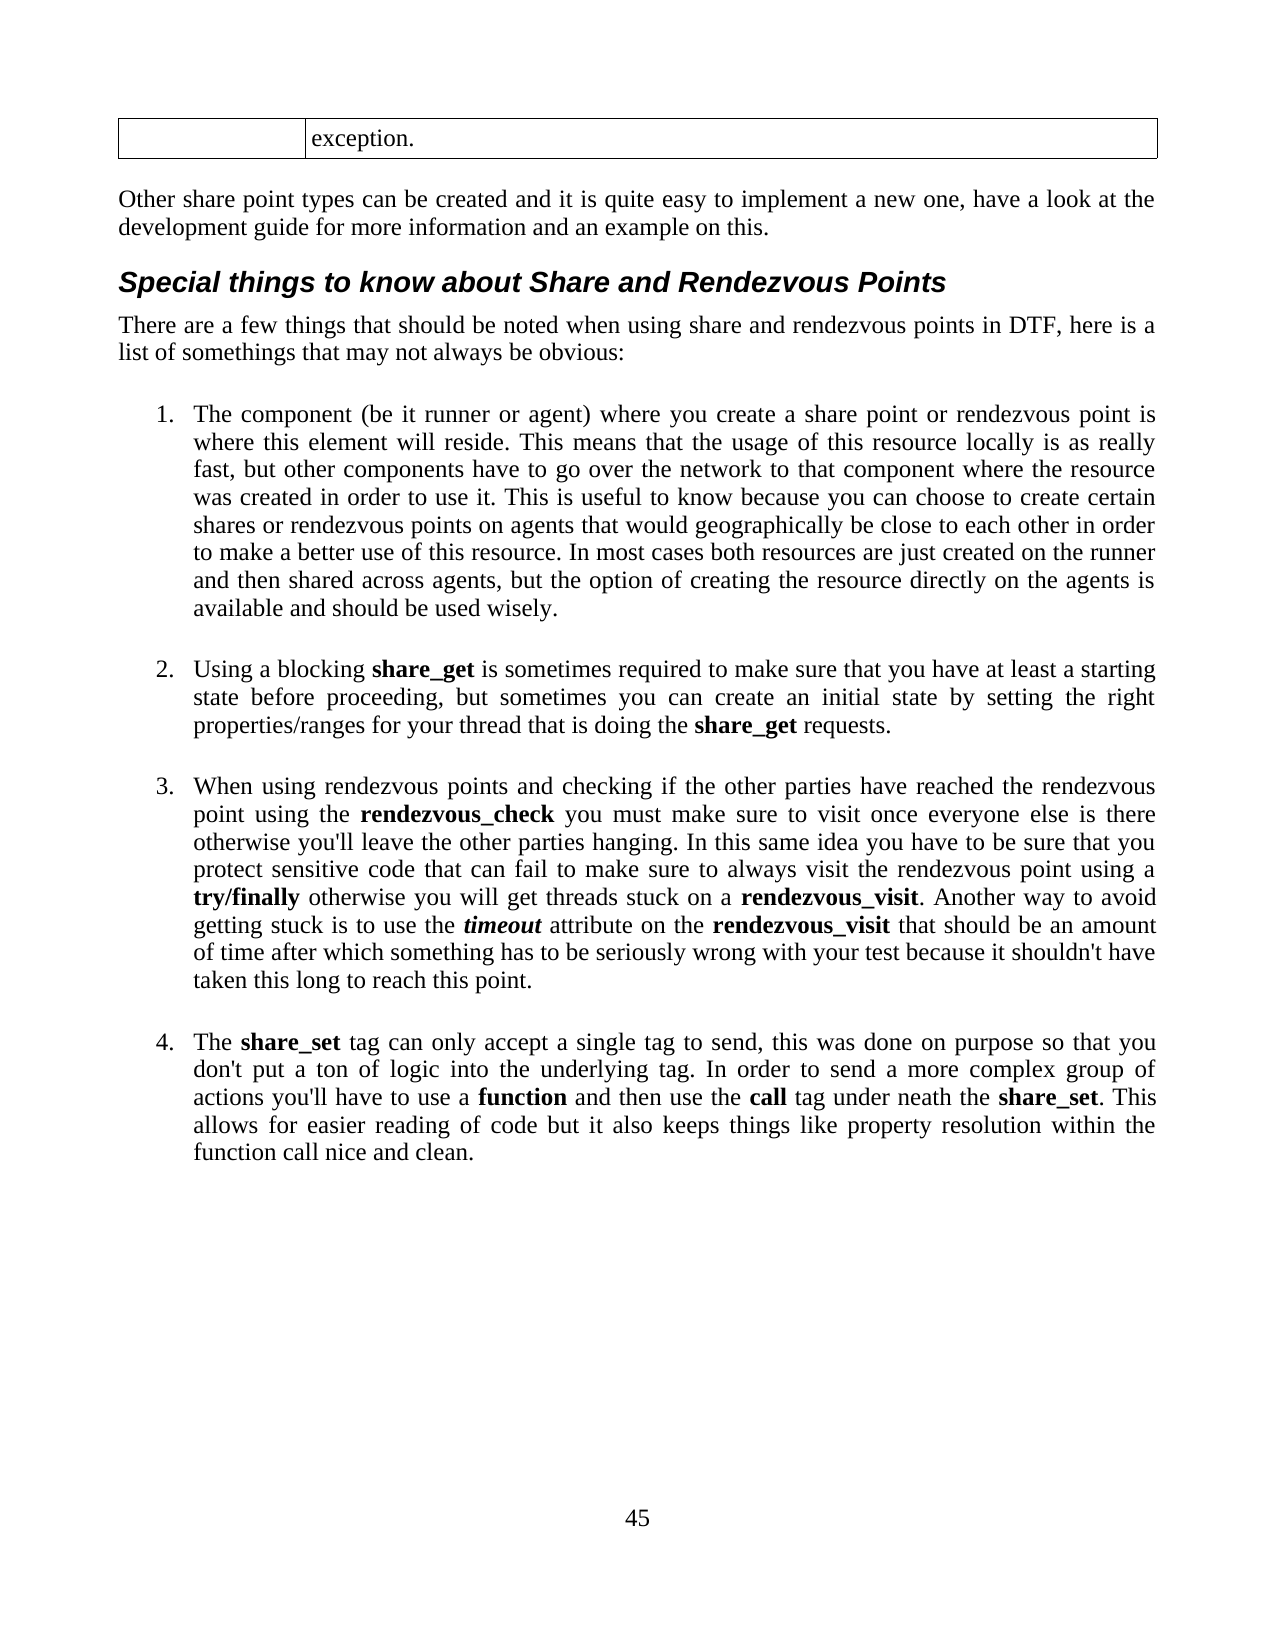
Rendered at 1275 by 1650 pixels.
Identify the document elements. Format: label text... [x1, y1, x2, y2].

list Using a blocking share_get is sometimes required to make sure that you have at least a starting state before proceeding, but sometimes you can create an initial state by setting the right properties/ranges for your thread that is doing the share_get requests. [156, 655, 1157, 738]
text There are a few things that should be noted when using share and rendezvous points in DTF, here is a list of somethings that may not always be obvious: [118, 311, 1157, 366]
subtitle Special things to know about Share and Rendezvous Points [118, 266, 1157, 298]
table_cell exception. [306, 119, 1157, 157]
list When using rendezvous points and checking if the other parties have reached the rendezvous point using the rendezvous_check you must make sure to visit once everyone else is there otherwise you'll leave the other parties hanging. In this same idea you have to be sure that you protect sensitive code that can fail to make sure to always visit the rendezvous point using a try/finally otherwise you will get threads stuck on a rendezvous_visit. Another way to avoid getting stuck is to use the timeout attribute on the rendezvous_visit that should be an amount of time after which something has to be seriously wrong with your test because it shouldn't have taken this long to reach this point. [156, 772, 1157, 994]
table_cell [119, 119, 305, 157]
list The share_set tag can only accept a single tag to send, this was done on purpose so that you don't put a ton of logic into the underlying tag. In order to send a more complex group of actions you'll have to use a function and then use the call tag under neath the share_set. This allows for easier reading of code but it also keeps things like property resolution within the function call nice and clean. [156, 1028, 1157, 1166]
text Other share point types can be created and it is quite easy to implement a new one, have a look at the development guide for more information and an example on this. [118, 185, 1157, 241]
list The component (be it runner or agent) where you create a share point or rendezvous point is where this element will reside. This means that the usage of this resource locally is as really fast, but other components have to go over the network to that component where the resource was created in order to use it. This is useful to know because you can choose to create certain shares or rendezvous points on agents that would geographically be close to each other in order to make a better use of this resource. In most cases both resources are just created on the runner and then shared across agents, but the option of creating the resource directly on the agents is available and should be used wisely. [156, 400, 1157, 622]
